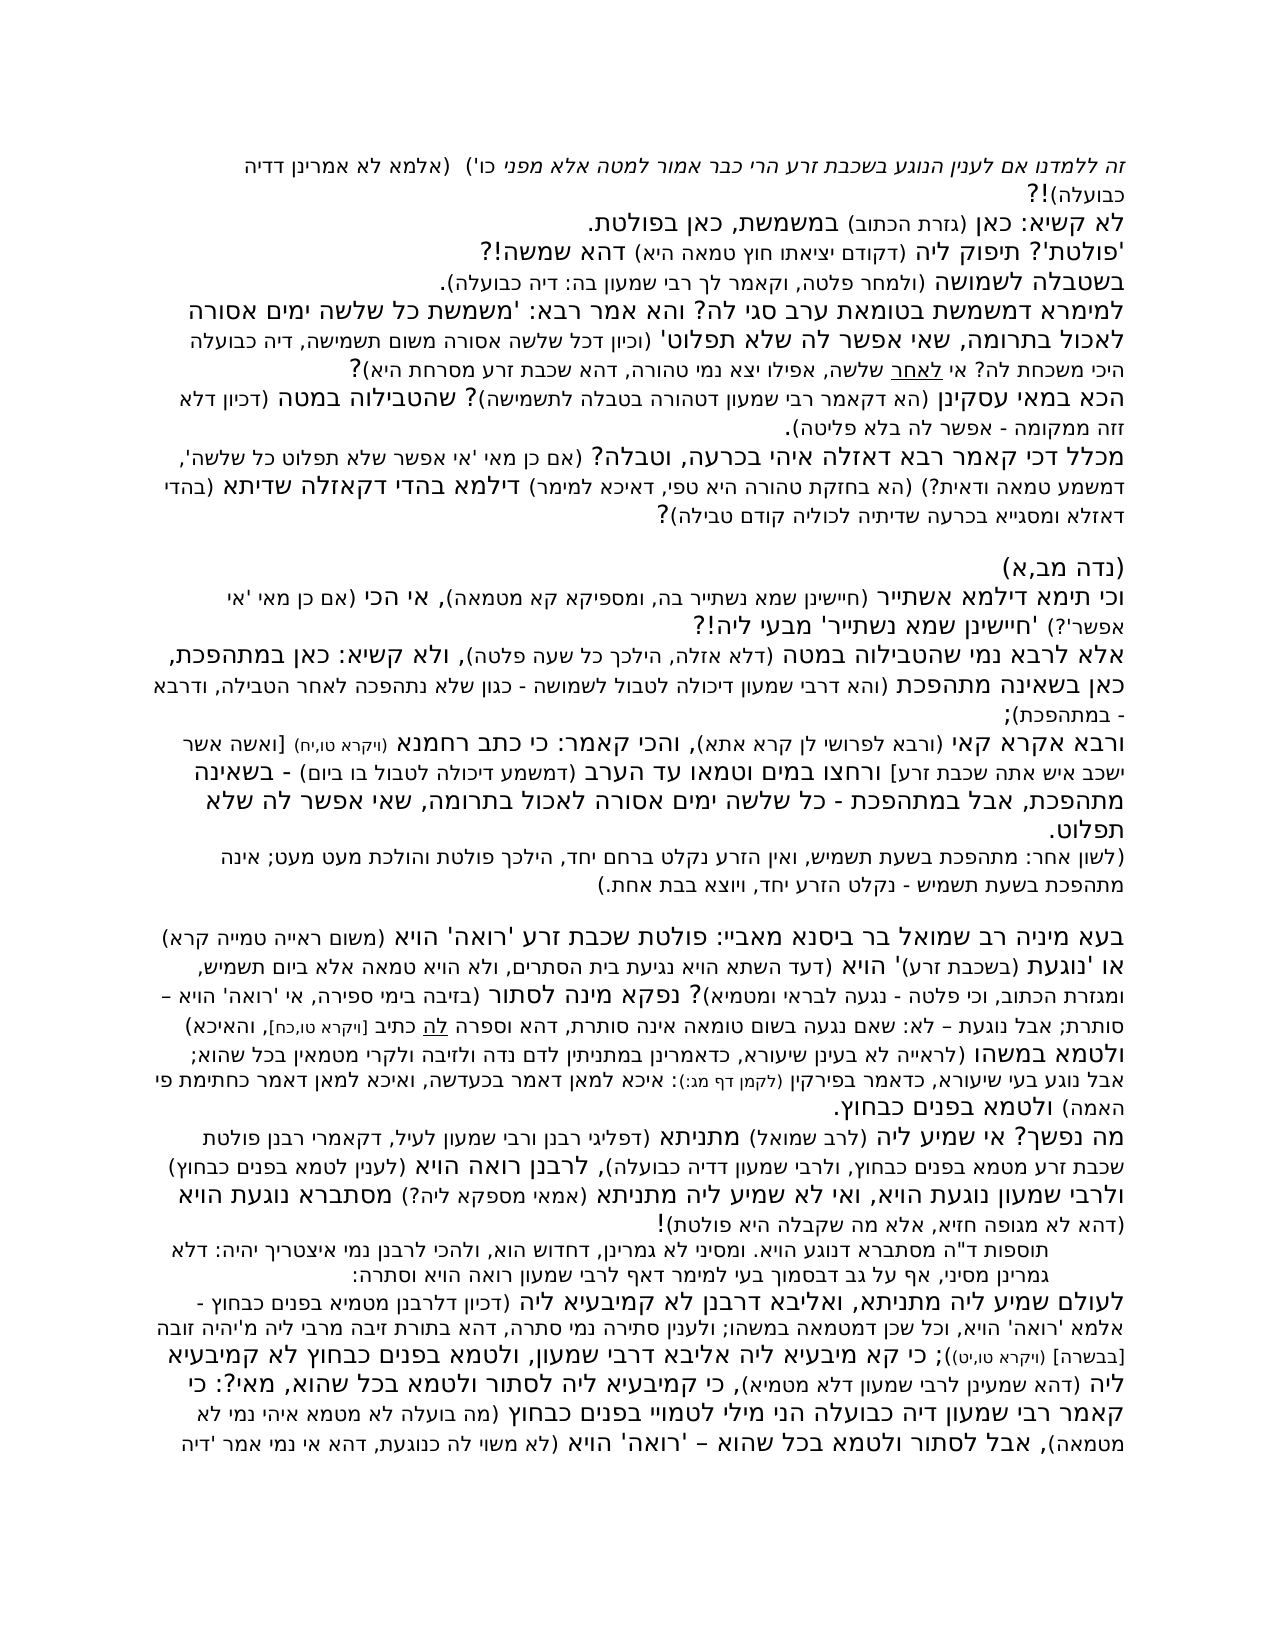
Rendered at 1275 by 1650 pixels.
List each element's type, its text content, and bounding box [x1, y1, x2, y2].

text 'פולטת'? תיפוק ליה (דקודם יציאתו חוץ טמאה היא) דהא שמשה!? [150, 237, 1125, 267]
text וכי תימא דילמא אשתייר (חיישינן שמא נשתייר בה, ומספיקא קא מטמאה), אי הכי (אם כן מאי 'אי אפשר'?) 'חיישינן שמא נשתייר' מבעי ליה!? [150, 582, 1125, 641]
text הכא במאי עסקינן (הא דקאמר רבי שמעון דטהורה בטבלה לתשמישה)? שהטבילוה במטה (דכיון דלא זזה ממקומה - אפשר לה בלא פליטה). [150, 383, 1125, 442]
text מה נפשך? אי שמיע ליה (לרב שמואל) מתניתא (דפליגי רבנן ורבי שמעון לעיל, דקאמרי רבנן פולטת שכבת זרע מטמא בפנים כבחוץ, ולרבי שמעון דדיה כבועלה), לרבנן רואה הויא (לענין לטמא בפנים כבחוץ) ולרבי שמעון נוגעת הויא, ואי לא שמיע ליה מתניתא (אמאי מספקא ליה?) מסתברא נוגעת הויא (דהא לא מגופה חזיא, אלא מה שקבלה היא פולטת)! [150, 1122, 1125, 1238]
text לעולם שמיע ליה מתניתא, ואליבא דרבנן לא קמיבעיא ליה (דכיון דלרבנן מטמיא בפנים כבחוץ - אלמא 'רואה' הויא, וכל שכן דמטמאה במשהו; ולענין סתירה נמי סתרה, דהא בתורת זיבה מרבי ליה מ'יהיה זובה [בבשרה] (ויקרא טו,יט)); כי קא מיבעיא ליה אליבא דרבי שמעון, ולטמא בפנים כבחוץ לא קמיבעיא ליה (דהא שמעינן לרבי שמעון דלא מטמיא), כי קמיבעיא ליה לסתור ולטמא בכל שהוא, מאי?: כי קאמר רבי שמעון דיה כבועלה הני מילי לטמויי בפנים כבחוץ (מה בועלה לא מטמא איהי נמי לא מטמאה), אבל לסתור ולטמא בכל שהוא – 'רואה' הויא (לא משוי לה כנוגעת, דהא אי נמי אמר 'דיה [150, 1287, 1125, 1457]
text אלא לרבא נמי שהטבילוה במטה (דלא אזלה, הילכך כל שעה פלטה), ולא קשיא: כאן במתהפכת, כאן בשאינה מתהפכת (והא דרבי שמעון דיכולה לטבול לשמושה - כגון שלא נתהפכה לאחר הטבילה, ודרבא - במתהפכת); [150, 641, 1125, 728]
text לא קשיא: כאן (גזרת הכתוב) במשמשת, כאן בפולטת. [150, 208, 1125, 237]
text בשטבלה לשמושה (ולמחר פלטה, וקאמר לך רבי שמעון בה: דיה כבועלה). [150, 267, 1125, 296]
text למימרא דמשמשת בטומאת ערב סגי לה? והא אמר רבא: 'משמשת כל שלשה ימים אסורה לאכול בתרומה, שאי אפשר לה שלא תפלוט' (וכיון דכל שלשה אסורה משום תשמישה, דיה כבועלה היכי משכחת לה? אי לאחר שלשה, אפילו יצא נמי טהורה, דהא שכבת זרע מסרחת היא)? [150, 296, 1125, 383]
text מכלל דכי קאמר רבא דאזלה איהי בכרעה, וטבלה? (אם כן מאי 'אי אפשר שלא תפלוט כל שלשה', דמשמע טמאה ודאית?) (הא בחזקת טהורה היא טפי, דאיכא למימר) דילמא בהדי דקאזלה שדיתא (בהדי דאזלא ומסגייא בכרעה שדיתיה לכוליה קודם טבילה)? [150, 442, 1125, 529]
text תוספות ד"ה מסתברא דנוגע הויא. ומסיני לא גמרינן, דחדוש הוא, ולהכי לרבנן נמי איצטריך יהיה: דלא גמרינן מסיני, אף על גב דבסמוך בעי למימר דאף לרבי שמעון רואה הויא וסתרה: [150, 1238, 1050, 1287]
text (לשון אחר: מתהפכת בשעת תשמיש, ואין הזרע נקלט ברחם יחד, הילכך פולטת והולכת מעט מעט; אינה מתהפכת בשעת תשמיש - נקלט הזרע יחד, ויוצא בבת אחת.) [150, 845, 1125, 898]
text (נדה מב,א) [150, 553, 1125, 582]
text זה ללמדנו אם לענין הנוגע בשכבת זרע הרי כבר אמור למטה אלא מפני כו') (אלמא לא אמרינן דדיה כבועלה)!? [150, 150, 1125, 208]
text בעא מיניה רב שמואל בר ביסנא מאביי: פולטת שכבת זרע 'רואה' הויא (משום ראייה טמייה קרא) או 'נוגעת (בשכבת זרע)' הויא (דעד השתא הויא נגיעת בית הסתרים, ולא הויא טמאה אלא ביום תשמיש, ומגזרת הכתוב, וכי פלטה - נגעה לבראי ומטמיא)? נפקא מינה לסתור (בזיבה בימי ספירה, אי 'רואה' הויא – סותרת; אבל נוגעת – לא: שאם נגעה בשום טומאה אינה סותרת, דהא וספרה לה כתיב [ויקרא טו,כח], והאיכא) ולטמא במשהו (לראייה לא בעינן שיעורא, כדאמרינן במתניתין לדם נדה ולזיבה ולקרי מטמאין בכל שהוא; אבל נוגע בעי שיעורא, כדאמר בפירקין (לקמן דף מג:): איכא למאן דאמר בכעדשה, ואיכא למאן דאמר כחתימת פי האמה) ולטמא בפנים כבחוץ. [150, 922, 1125, 1122]
text ורבא אקרא קאי (ורבא לפרושי לן קרא אתא), והכי קאמר: כי כתב רחמנא (ויקרא טו,יח) [ואשה אשר ישכב איש אתה שכבת זרע] ורחצו במים וטמאו עד הערב (דמשמע דיכולה לטבול בו ביום) - בשאינה מתהפכת, אבל במתהפכת - כל שלשה ימים אסורה לאכול בתרומה, שאי אפשר לה שלא תפלוט. [150, 728, 1125, 845]
